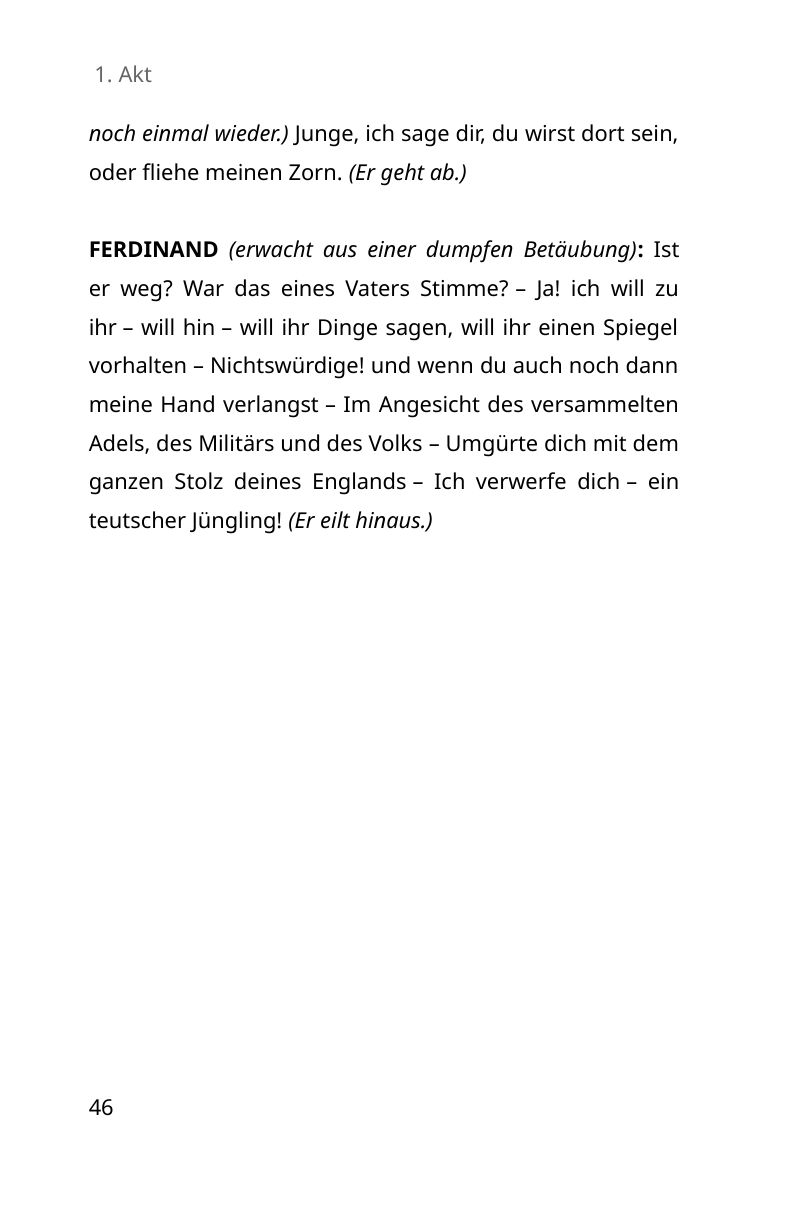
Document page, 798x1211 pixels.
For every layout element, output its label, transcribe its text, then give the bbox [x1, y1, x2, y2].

text FERDINAND (erwacht aus einer dumpfen Betäubung): Ist er weg? War das eines Vaters Stimme? – Ja! ich will zu ihr – will hin – will ihr Dinge sagen, will ihr einen Spiegel vorhalten – Nichtswürdige! und wenn du auch noch dann meine Hand verlangst – Im Angesicht des versammelten Adels, des Militärs und des Volks – Umgürte dich mit dem ganzen Stolz deines Englands – Ich verwerfe dich – ein teutscher Jüngling! (Er eilt hinaus.) [88, 207, 679, 534]
text noch einmal wieder.) Junge, ich sage dir, du wirst dort sein, oder fliehe meinen Zorn. (Er geht ab.) [88, 118, 679, 187]
